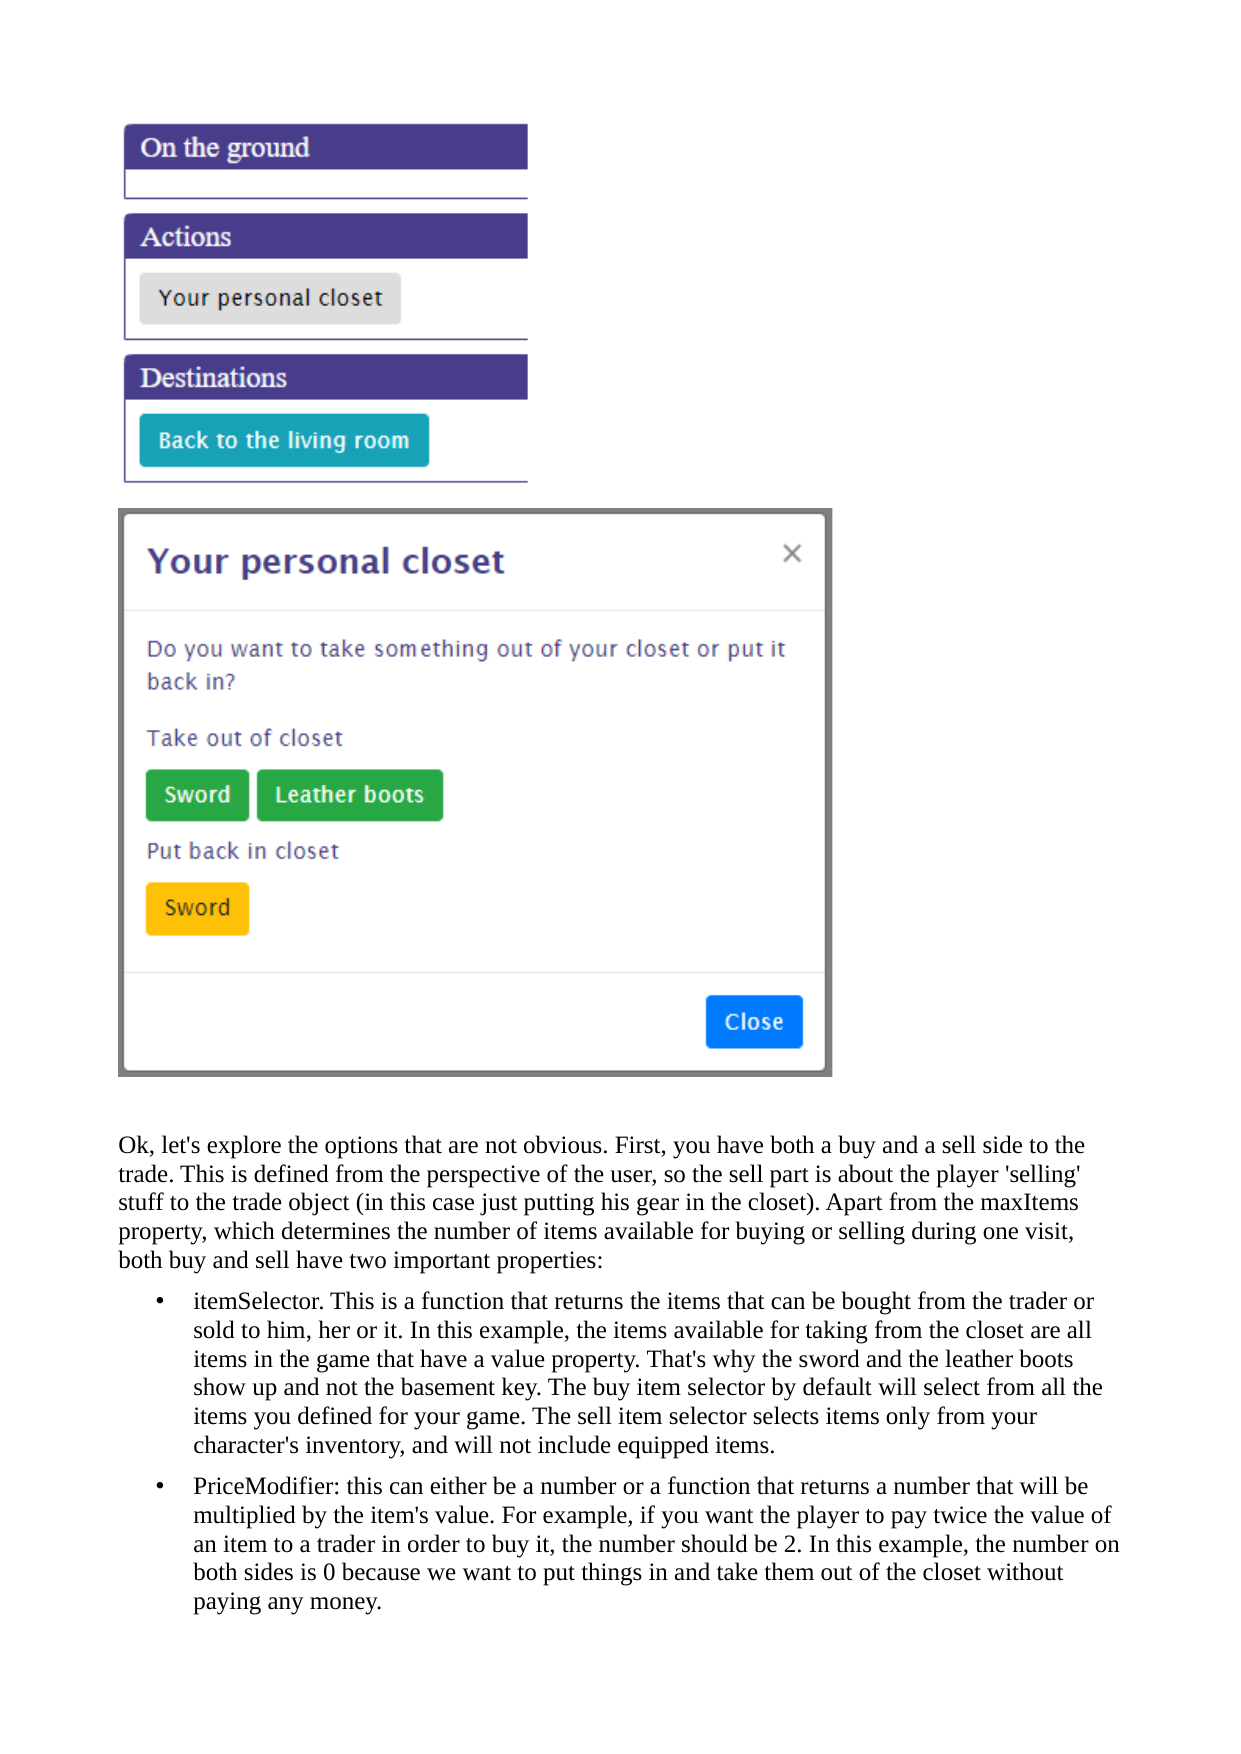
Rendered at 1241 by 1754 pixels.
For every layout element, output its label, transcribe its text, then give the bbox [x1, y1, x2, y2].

list PriceModifier: this can either be a number or a function that returns a number that will be multiplied by the item's value. For example, if you want the player to pay twice the value of an item to a trader in order to buy it, the number should be 2. In this example, the number on both sides is 0 because we want to put things in and take them out of the closet without paying any money. [156, 1471, 1122, 1615]
list itemSelector. This is a function that returns the items that can be bought from the trader or sold to him, her or it. In this example, the items available for taking from the closet are all items in the game that have a value property. That's why the sword and the leather boots show up and not the basement key. The buy item selector by default will select from all the items you defined for your game. The sell item selector selects items only from your character's inventory, and will not include equipped items. [156, 1286, 1122, 1459]
text Ok, let's explore the options that are not obvious. First, you have both a buy and a sell side to the trade. This is defined from the perspective of the user, so the sell part is about the player 'selling' stuff to the trade object (in this case just putting his gear in the closet). Apart from the maxItems property, which determines the number of items available for buying or selling during one visit, both buy and sell have two important properties: [118, 1130, 1122, 1274]
